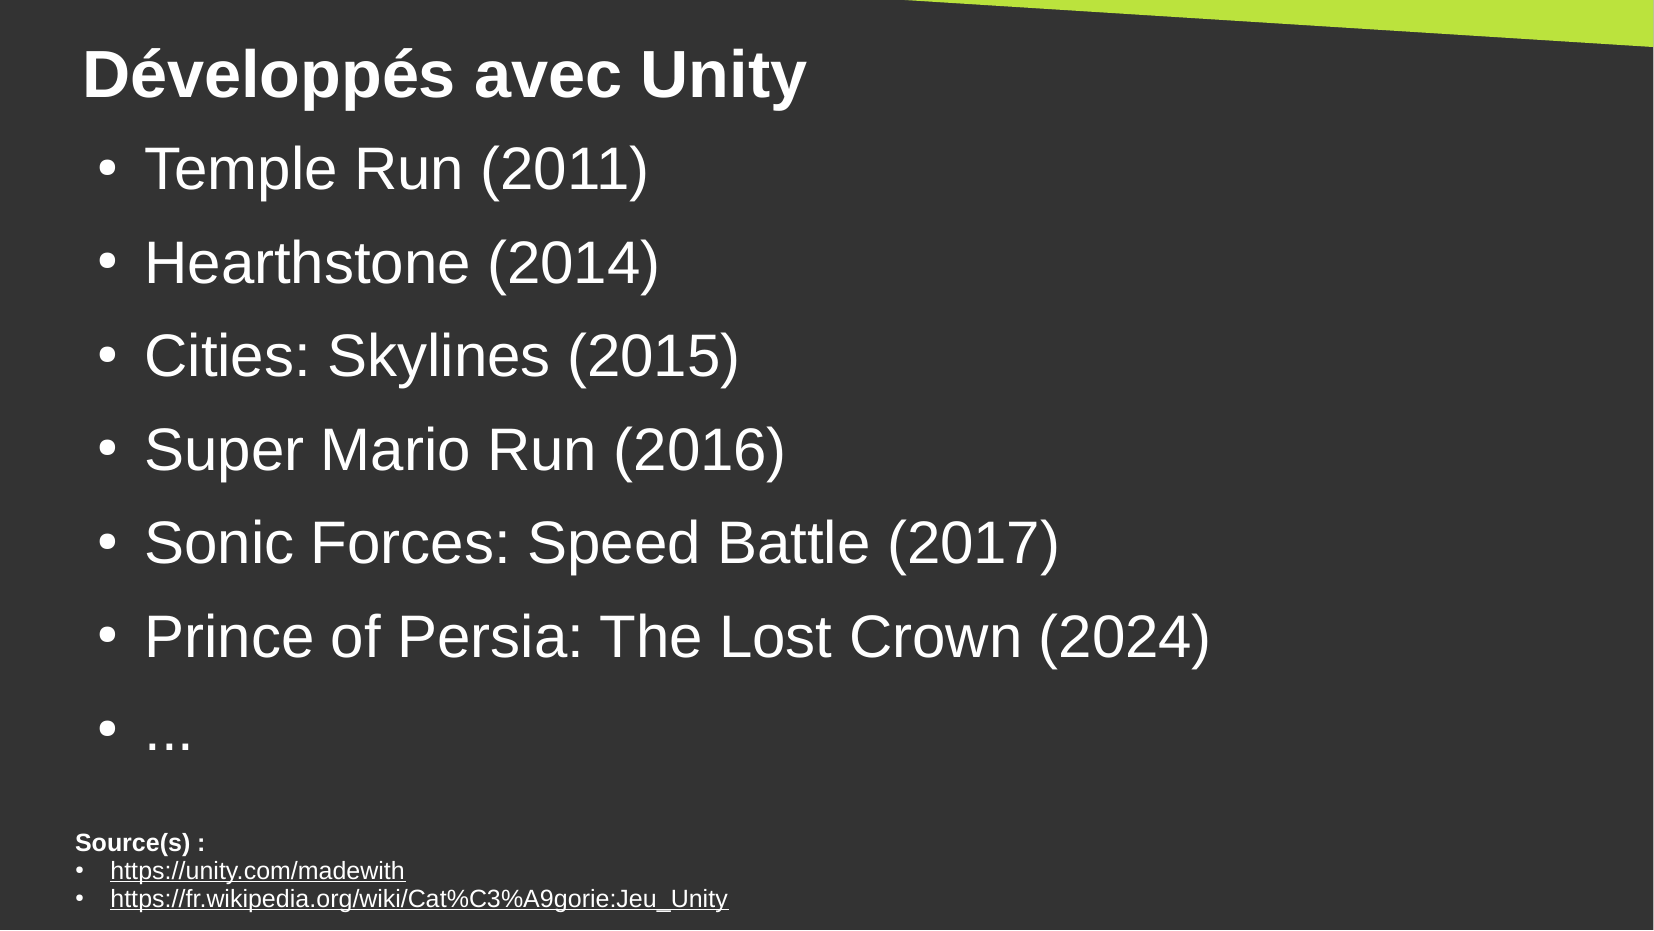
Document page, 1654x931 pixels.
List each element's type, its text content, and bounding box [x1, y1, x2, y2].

list Temple Run (2011) Hearthstone (2014) Cities: Skylines (2015) Super Mario Run (2016) Sonic Forces: Speed Battle (2017) Prince of Persia: The Lost Crown (2024) ... [80, 135, 1620, 768]
title Développés avec Unity [82, 37, 1571, 112]
text_box [904, 0, 1654, 48]
text_box Source(s) : https://unity.com/madewith https://fr.wikipedia.org/wiki/Cat%C3%A9gorie:Jeu_Unity [60, 821, 1546, 921]
